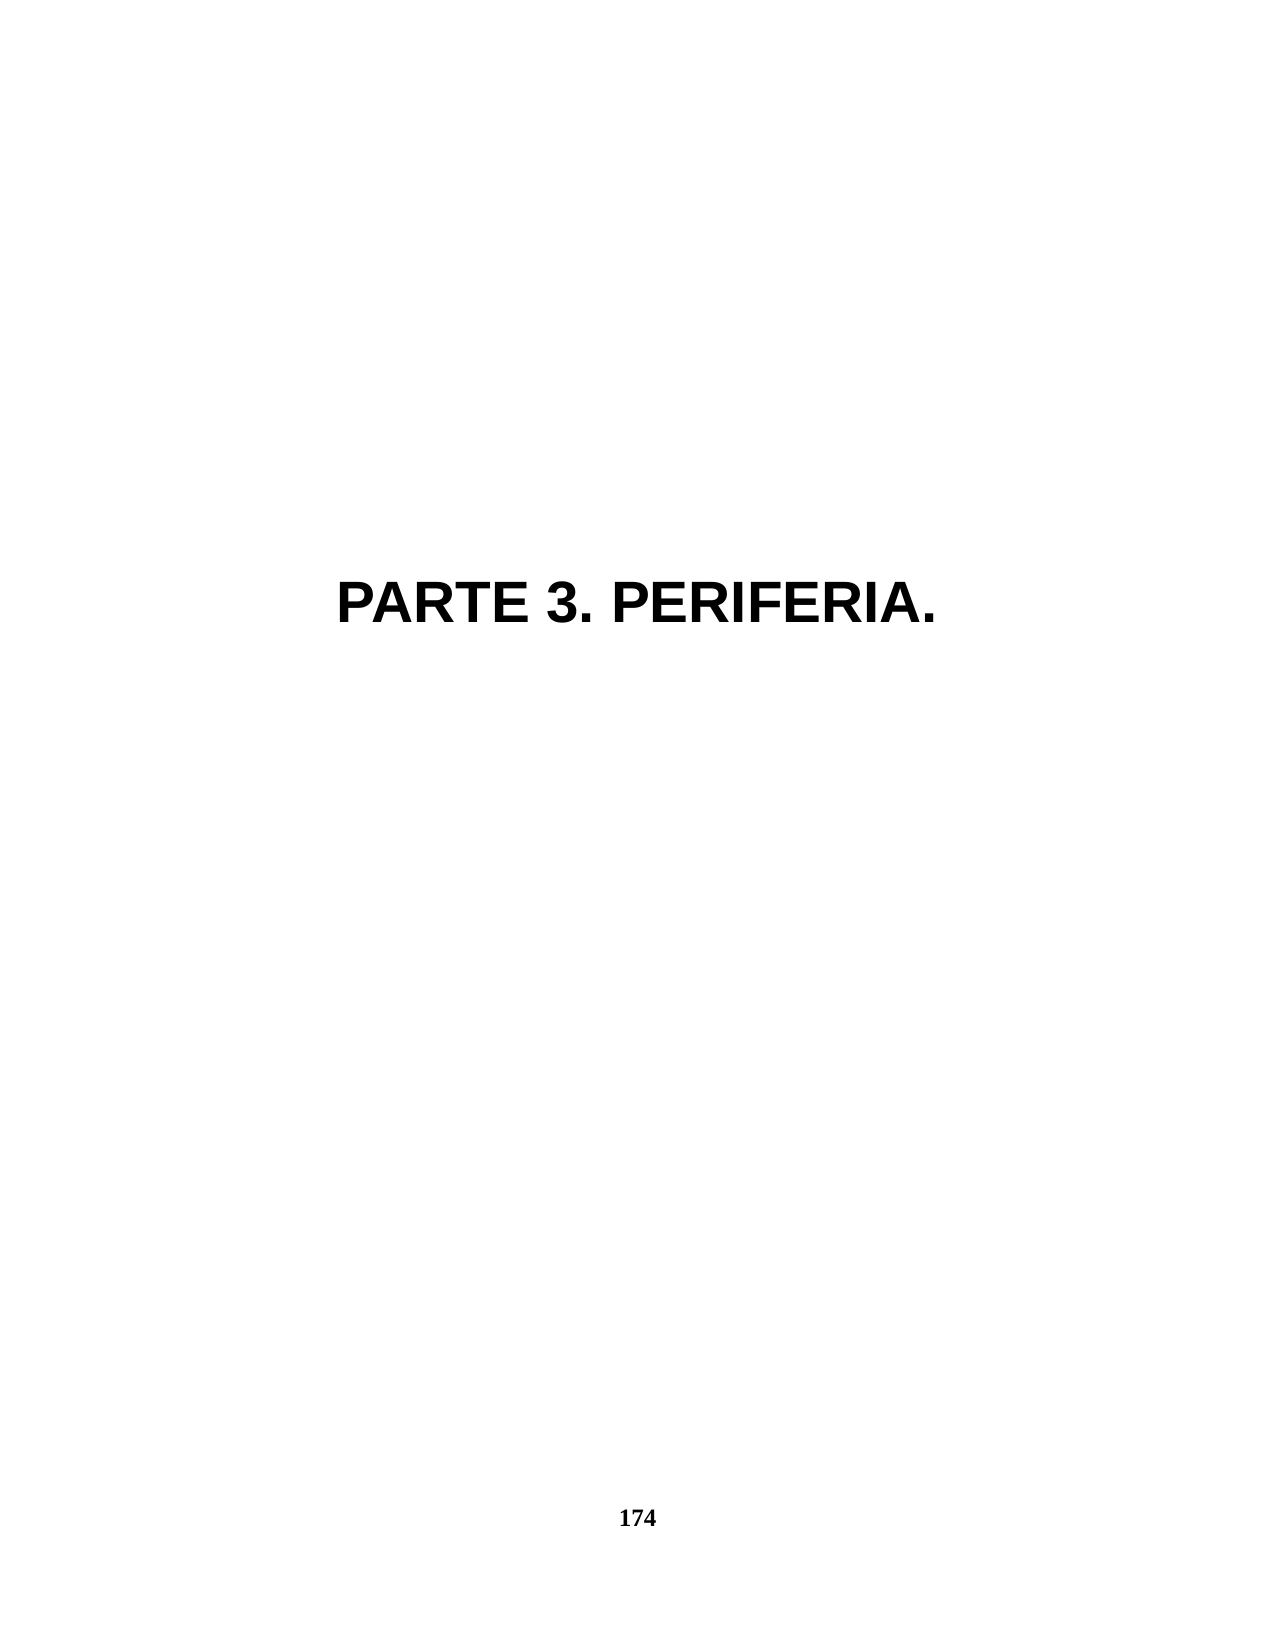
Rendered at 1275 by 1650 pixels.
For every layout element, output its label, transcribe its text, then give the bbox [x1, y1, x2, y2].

title PARTE 3. PERIFERIA. [118, 568, 1157, 635]
